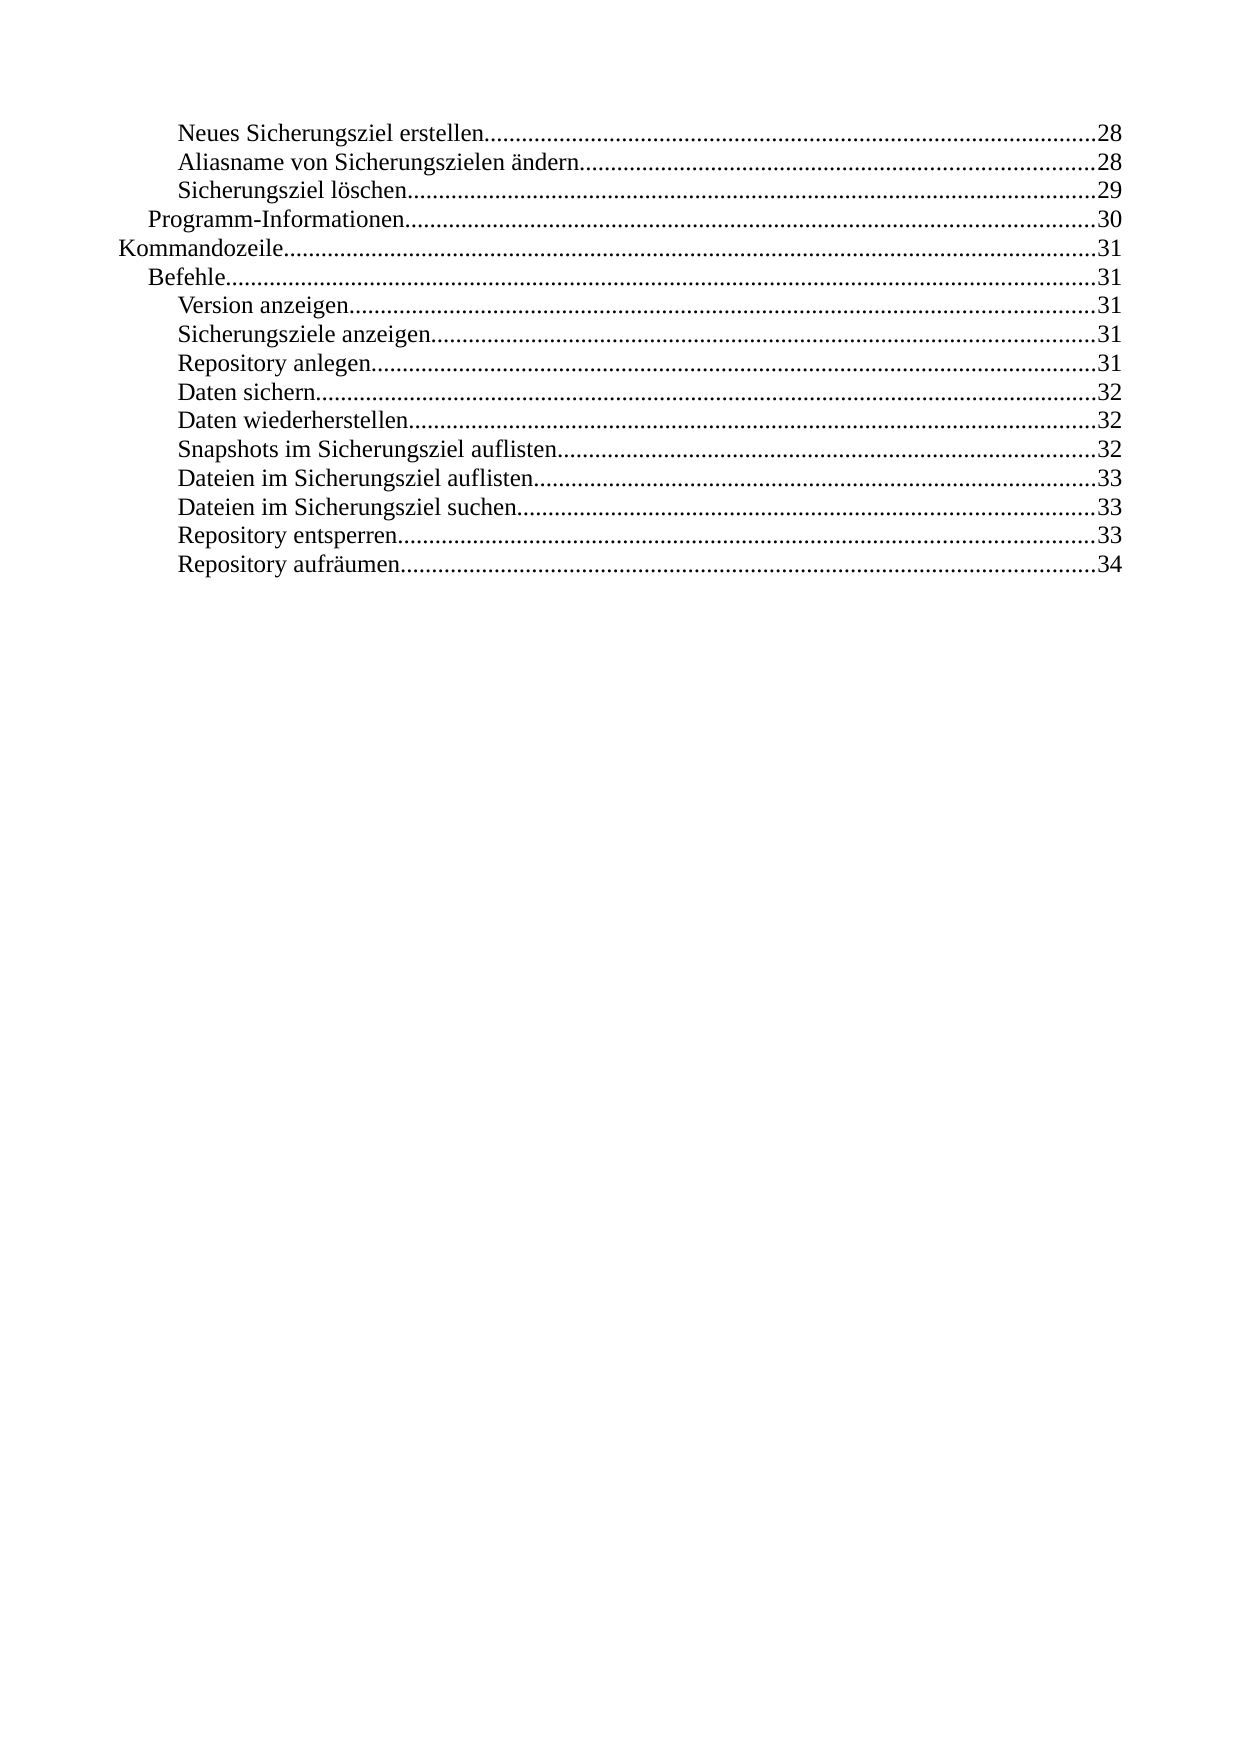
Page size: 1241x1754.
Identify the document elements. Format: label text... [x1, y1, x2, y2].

text Dateien im Sicherungsziel suchen 33 [177, 492, 1122, 521]
text Repository entsperren 33 [177, 521, 1122, 549]
text Neues Sicherungsziel erstellen 28 [177, 118, 1122, 147]
text Snapshots im Sicherungsziel auflisten 32 [177, 434, 1122, 463]
text Version anzeigen 31 [177, 291, 1122, 319]
text Daten sichern 32 [177, 377, 1122, 406]
text Kommandozeile 31 [118, 233, 1122, 262]
text Aliasname von Sicherungszielen ändern 28 [177, 147, 1122, 176]
text Repository aufräumen 34 [177, 549, 1122, 578]
text Sicherungsziele anzeigen 31 [177, 319, 1122, 348]
text Befehle 31 [148, 262, 1122, 291]
text Sicherungsziel löschen 29 [177, 176, 1122, 204]
text Repository anlegen 31 [177, 348, 1122, 377]
text Daten wiederherstellen 32 [177, 406, 1122, 434]
text Dateien im Sicherungsziel auflisten 33 [177, 463, 1122, 492]
text Programm-Informationen 30 [148, 204, 1122, 233]
